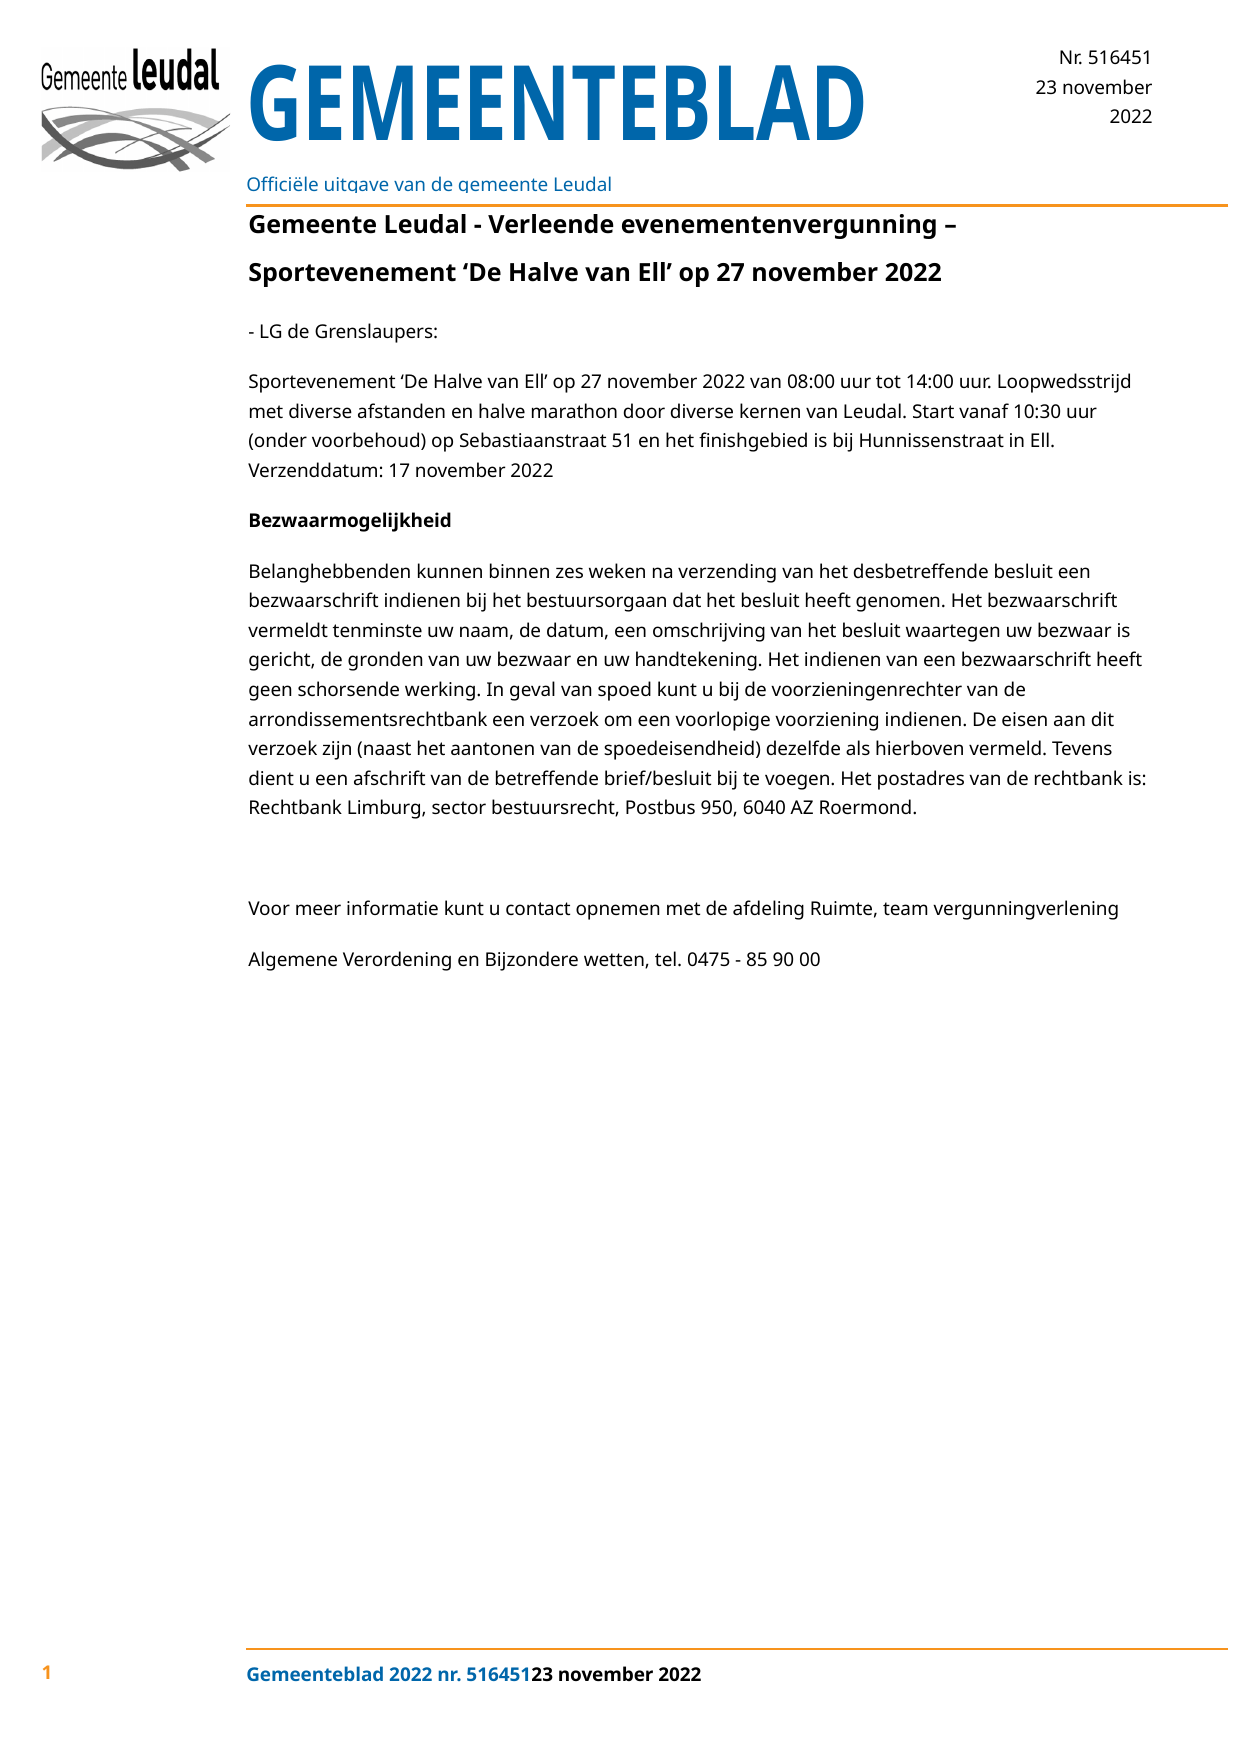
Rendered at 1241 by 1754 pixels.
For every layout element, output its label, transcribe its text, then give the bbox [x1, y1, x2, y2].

text Belanghebbenden kunnen binnen zes weken na verzending van het desbetreffende besluit een bezwaarschrift indienen bij het bestuursorgaan dat het besluit heeft genomen. Het bezwaarschrift vermeldt tenminste uw naam, de datum, een omschrijving van het besluit waartegen uw bezwaar is gericht, de gronden van uw bezwaar en uw handtekening. Het indienen van een bezwaarschrift heeft geen schorsende werking. In geval van spoed kunt u bij de voorzieningenrechter van de arrondissementsrechtbank een verzoek om een voorlopige voorziening indienen. De eisen aan dit verzoek zijn (naast het aantonen van de spoedeisendheid) dezelfde als hierboven vermeld. Tevens dient u een afschrift van de betreffende brief/besluit bij te voegen. Het postadres van de rechtbank is: Rechtbank Limburg, sector bestuursrecht, Postbus 950, 6040 AZ Roermond. [248, 558, 1152, 820]
text Gemeente Leudal - Verleende evenementenvergunning – Sportevenement ‘De Halve van Ell’ op 27 november 2022 [248, 207, 1152, 288]
text Bezwaarmogelijkheid [248, 507, 1152, 533]
text Voor meer informatie kunt u contact opnemen met de afdeling Ruimte, team vergunningverlening [248, 895, 1152, 921]
picture [41, 47, 231, 172]
text - LG de Grenslaupers: [248, 318, 1152, 344]
text Sportevenement ‘De Halve van Ell’ op 27 november 2022 van 08:00 uur tot 14:00 uur. Loopwedsstrijd met diverse afstanden en halve marathon door diverse kernen van Leudal. Start vanaf 10:30 uur (onder voorbehoud) op Sebastiaanstraat 51 en het finishgebied is bij Hunnissenstraat in Ell. Verzenddatum: 17 november 2022 [248, 368, 1152, 483]
text Algemene Verordening en Bijzondere wetten, tel. 0475 - 85 90 00 [248, 946, 1152, 972]
